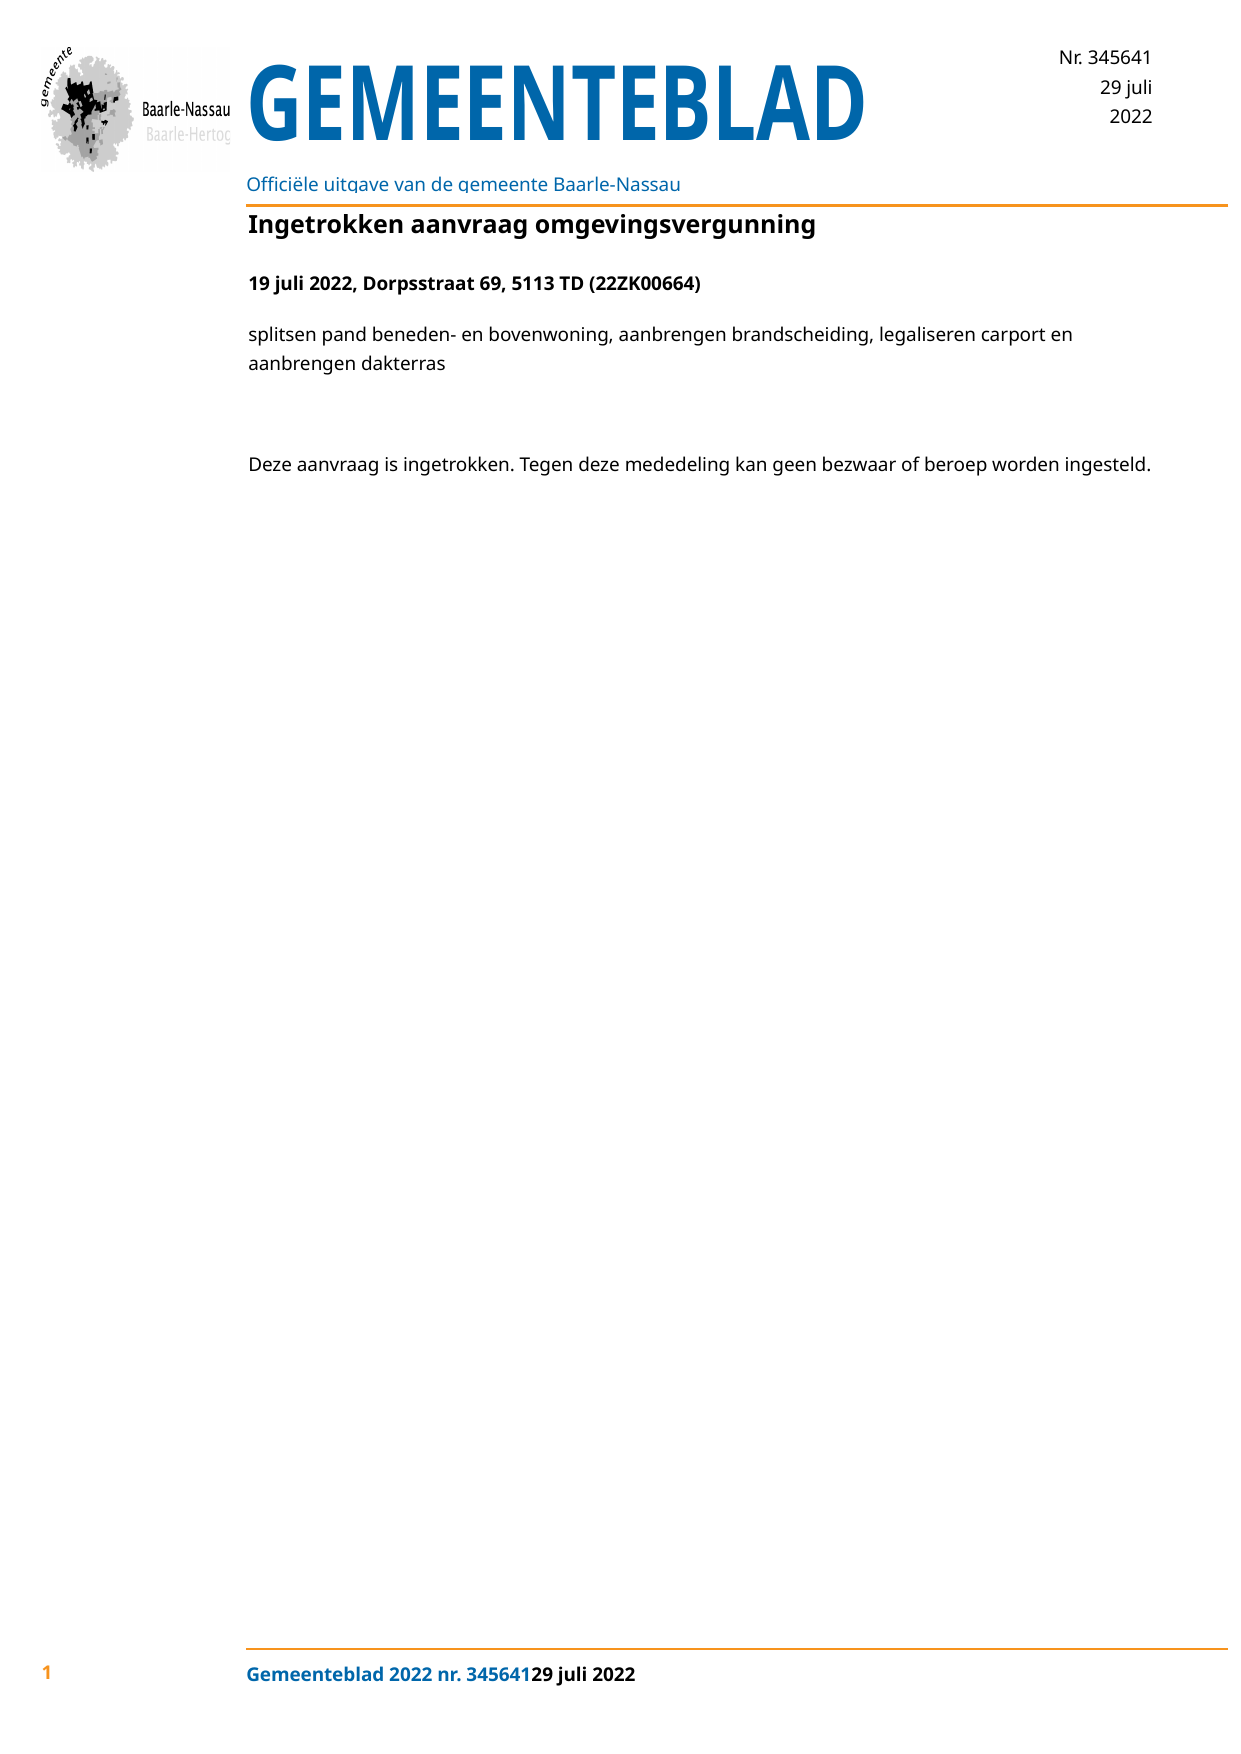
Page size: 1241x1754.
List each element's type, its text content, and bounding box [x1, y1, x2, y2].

text 19 juli 2022, Dorpsstraat 69, 5113 TD (22ZK00664) [248, 270, 1152, 296]
text Deze aanvraag is ingetrokken. Tegen deze mededeling kan geen bezwaar of beroep worden ingesteld. [248, 451, 1152, 477]
text Ingetrokken aanvraag omgevingsvergunning [248, 207, 1152, 241]
picture [41, 47, 231, 172]
text splitsen pand beneden- en bovenwoning, aanbrengen brandscheiding, legaliseren carport en aanbrengen dakterras [248, 321, 1152, 376]
